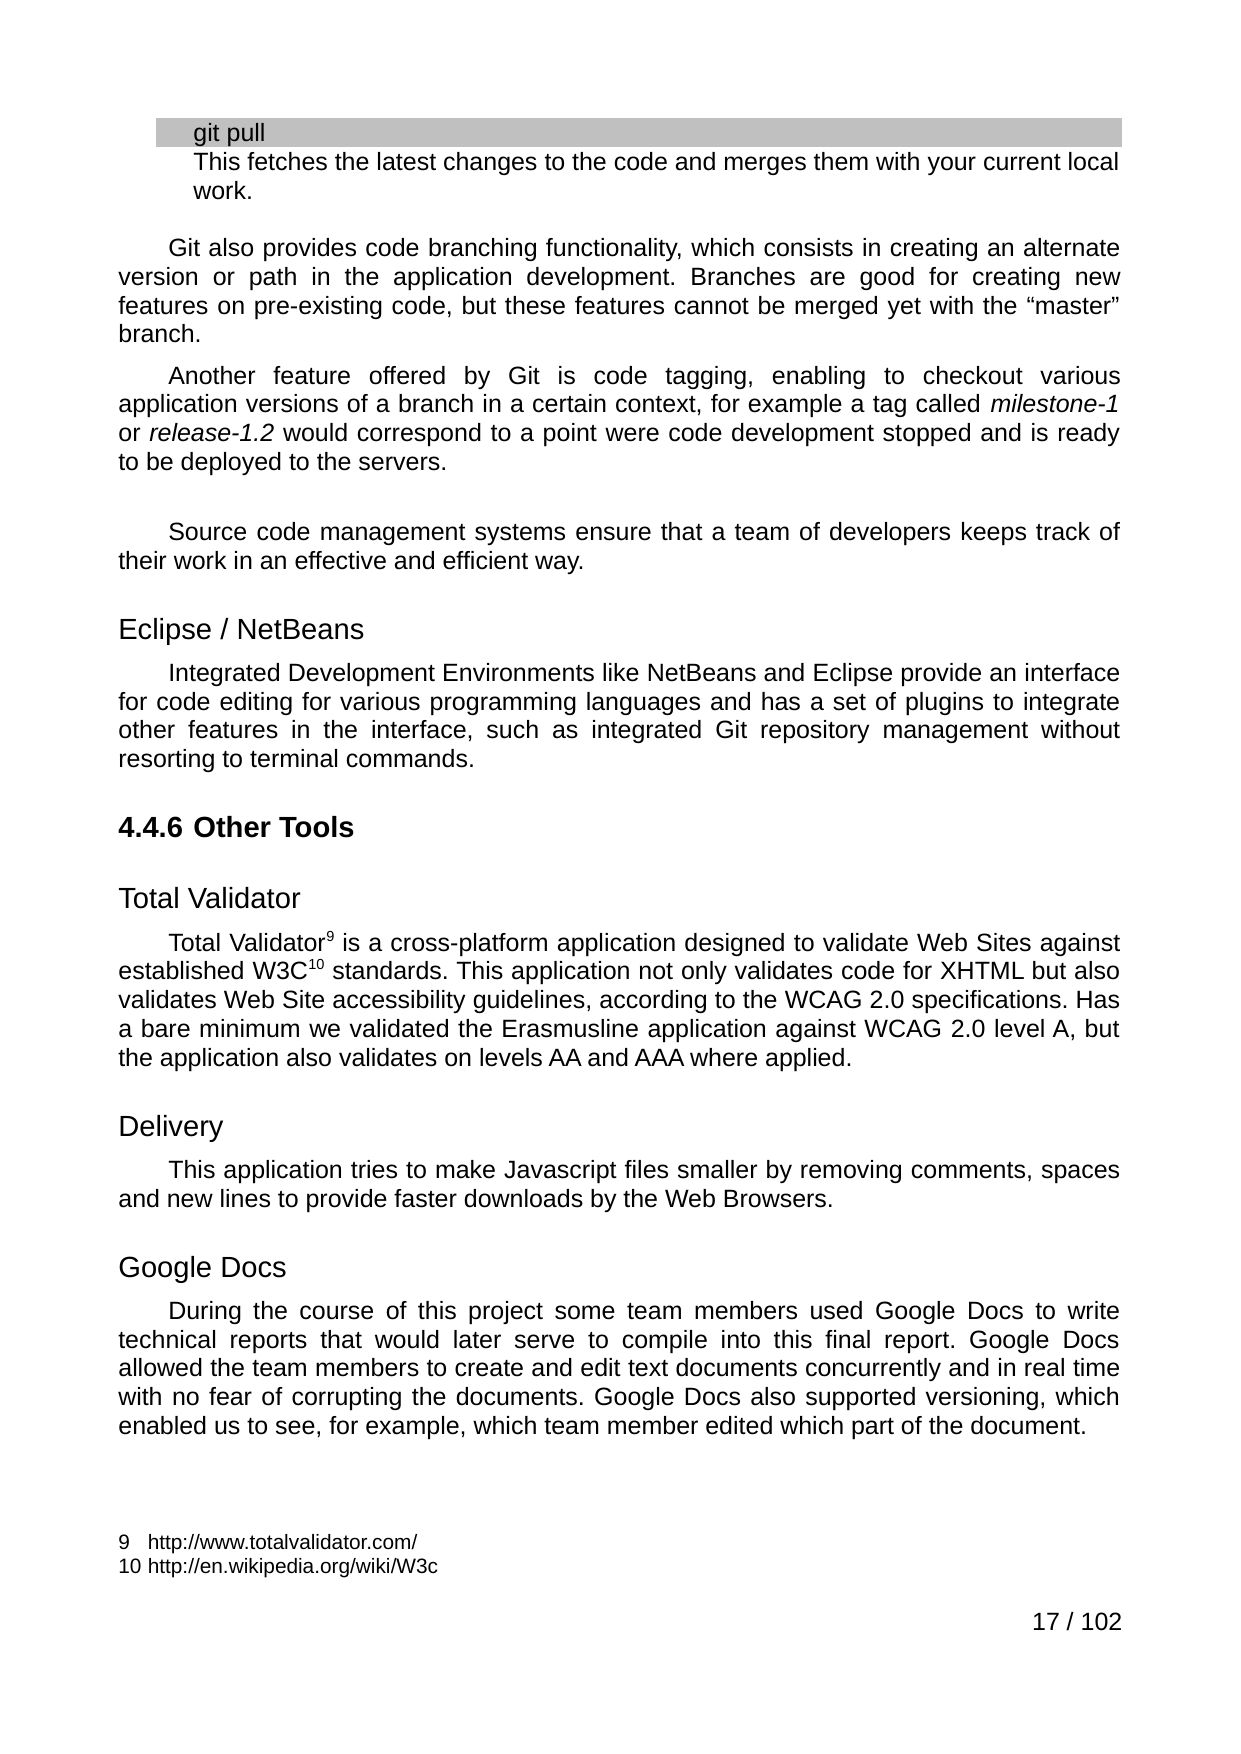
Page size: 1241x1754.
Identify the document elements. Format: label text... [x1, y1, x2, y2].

subtitle Other Tools [118, 810, 1122, 844]
text This application tries to make Javascript files smaller by removing comments, spaces and new lines to provide faster downloads by the Web Browsers. [118, 1155, 1122, 1212]
subtitle Total Validator [118, 881, 1122, 915]
text http://www.totalvalidator.com/ [118, 1530, 1122, 1554]
list git pull [156, 118, 1122, 147]
subtitle Google Docs [118, 1250, 1122, 1283]
text Integrated Development Environments like NetBeans and Eclipse provide an interface for code editing for various programming languages and has a set of plugins to integrate other features in the interface, such as integrated Git repository management without resorting to terminal commands. [118, 658, 1122, 773]
subtitle Eclipse / NetBeans [118, 612, 1122, 645]
text Another feature offered by Git is code tagging, enabling to checkout various application versions of a branch in a certain context, for example a tag called milestone-1 or release-1.2 would correspond to a point were code development stopped and is ready to be deployed to the servers. [118, 361, 1122, 476]
list This fetches the latest changes to the code and merges them with your current local work. [156, 147, 1122, 204]
text Total Validator is a cross-platform application designed to validate Web Sites against established W3C standards. This application not only validates code for XHTML but also validates Web Site accessibility guidelines, according to the WCAG 2.0 specifications. Has a bare minimum we validated the Erasmusline application against WCAG 2.0 level A, but the application also validates on levels AA and AAA where applied. [118, 927, 1122, 1071]
subtitle Delivery [118, 1109, 1122, 1142]
text Source code management systems ensure that a team of developers keeps track of their work in an effective and efficient way. [118, 517, 1122, 574]
text Git also provides code branching functionality, which consists in creating an alternate version or path in the application development. Branches are good for creating new features on pre-existing code, but these features cannot be merged yet with the “master” branch. [118, 233, 1122, 348]
text During the course of this project some team members used Google Docs to write technical reports that would later serve to compile into this final report. Google Docs allowed the team members to create and edit text documents concurrently and in real time with no fear of corrupting the documents. Google Docs also supported versioning, which enabled us to see, for example, which team member edited which part of the document. [118, 1296, 1122, 1439]
text http://en.wikipedia.org/wiki/W3c [118, 1554, 1122, 1578]
